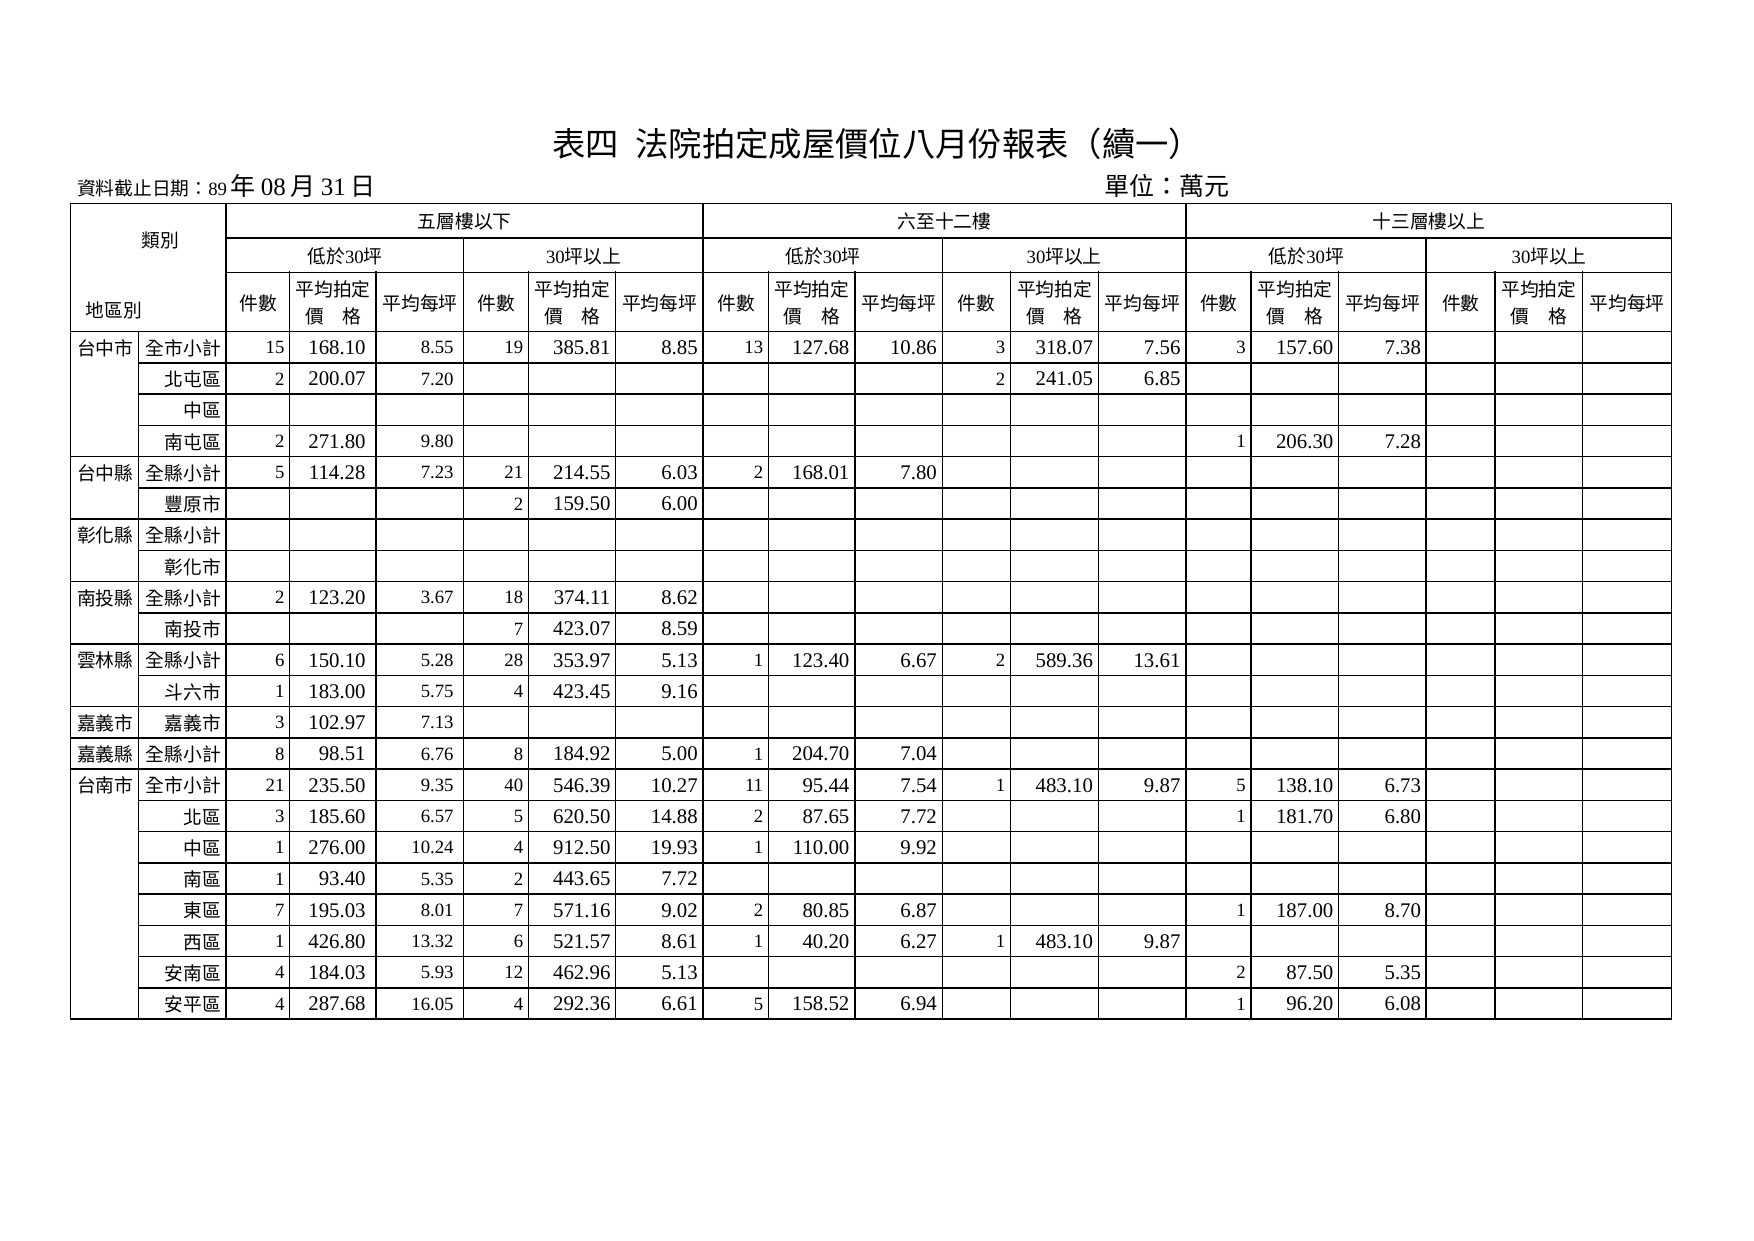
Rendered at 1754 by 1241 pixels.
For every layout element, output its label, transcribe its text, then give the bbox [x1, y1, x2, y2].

table_cell 8.01 [377, 895, 463, 924]
table_cell [71, 393, 138, 424]
table_cell [1339, 645, 1425, 674]
table_cell [769, 520, 854, 549]
table_cell 2 [943, 364, 1010, 393]
table_cell [1496, 739, 1582, 768]
table_cell [704, 957, 768, 987]
table_cell 5 [704, 989, 768, 1018]
table_cell 6.73 [1339, 770, 1425, 799]
table_cell [1427, 707, 1494, 737]
table_cell [71, 925, 138, 956]
table_cell [943, 739, 1010, 768]
table_cell 東區 [139, 895, 225, 924]
table_cell 13.61 [1099, 645, 1185, 674]
table_cell 低於30坪 [1187, 239, 1425, 271]
table_cell 4 [464, 989, 528, 1018]
table_cell [1187, 520, 1250, 549]
table_cell [769, 551, 854, 581]
table_cell [1187, 645, 1250, 674]
table_cell [290, 614, 375, 643]
table_cell [616, 395, 702, 424]
table_cell [1187, 832, 1250, 862]
table_cell 12 [464, 957, 528, 987]
table_cell 6.80 [1339, 801, 1425, 831]
table_cell 8.85 [616, 332, 702, 362]
table_cell [1496, 614, 1582, 643]
table_cell [704, 395, 768, 424]
table_cell [1011, 676, 1098, 706]
table_cell 102.97 [290, 707, 375, 737]
table_cell 5.13 [616, 645, 702, 674]
table_cell [1496, 364, 1582, 393]
table_cell 6.27 [856, 926, 942, 956]
table_cell [1339, 614, 1425, 643]
table_cell [1427, 989, 1494, 1018]
table_cell 6 [464, 926, 528, 956]
table_cell [1011, 957, 1098, 987]
table_cell 214.55 [529, 457, 615, 487]
table_cell 全縣小計 [139, 739, 225, 768]
table_cell [1339, 457, 1425, 487]
table_cell 620.50 [529, 801, 615, 831]
table_cell 7.72 [616, 864, 702, 893]
table_cell 2 [704, 801, 768, 831]
table_cell 北區 [139, 801, 225, 831]
table_cell 30坪以上 [943, 239, 1185, 271]
table_cell [464, 395, 528, 424]
table_cell [704, 864, 768, 893]
table_cell 平均拍定價 格 [1496, 273, 1582, 331]
table_cell 9.92 [856, 832, 942, 862]
table_cell 6.61 [616, 989, 702, 1018]
table_cell [769, 395, 854, 424]
table_cell 嘉義縣 [71, 739, 138, 768]
table_cell [856, 426, 942, 456]
table_cell 件數 [943, 273, 1010, 331]
table_cell 4 [464, 676, 528, 706]
table_cell 台中市 [71, 332, 138, 362]
table_cell [1583, 926, 1671, 956]
table_cell [1339, 520, 1425, 549]
table_cell [943, 957, 1010, 987]
table_cell [1583, 770, 1671, 799]
table_cell [769, 426, 854, 456]
table_cell 15 [227, 332, 289, 362]
table_cell [704, 707, 768, 737]
table_header 六至十二樓 [704, 204, 1185, 237]
table_cell 123.40 [769, 645, 854, 674]
table_cell [856, 582, 942, 612]
table_cell [1011, 864, 1098, 893]
table_cell [943, 582, 1010, 612]
table_cell [856, 364, 942, 393]
table_cell [529, 364, 615, 393]
table_cell [377, 395, 463, 424]
table_cell [1187, 864, 1250, 893]
table_cell 6.00 [616, 489, 702, 518]
table_cell [227, 395, 289, 424]
table_cell 3 [227, 801, 289, 831]
table_cell [1339, 864, 1425, 893]
table_cell 安南區 [139, 957, 225, 987]
table_cell 嘉義市 [71, 707, 138, 737]
table_cell 483.10 [1011, 926, 1098, 956]
table_cell 271.80 [290, 426, 375, 456]
table_cell [1099, 801, 1185, 831]
table_cell 96.20 [1252, 989, 1338, 1018]
table_cell [1496, 957, 1582, 987]
table_cell [1583, 832, 1671, 862]
table_cell [769, 614, 854, 643]
table_cell [71, 612, 138, 643]
table_cell [71, 831, 138, 862]
table_cell [1427, 739, 1494, 768]
table_cell [529, 707, 615, 737]
table_cell [1187, 926, 1250, 956]
table_cell [464, 520, 528, 549]
table_cell 低於30坪 [704, 239, 942, 271]
table_cell 5 [464, 801, 528, 831]
table_cell 北屯區 [139, 364, 225, 393]
table_cell 95.44 [769, 770, 854, 799]
table_cell [1011, 582, 1098, 612]
table_cell 8.55 [377, 332, 463, 362]
table_cell 18 [464, 582, 528, 612]
table_cell [616, 520, 702, 549]
table_cell [529, 426, 615, 456]
table_cell [856, 676, 942, 706]
table_cell [856, 614, 942, 643]
table_cell [943, 895, 1010, 924]
table_cell 8.70 [1339, 895, 1425, 924]
table_cell 件數 [227, 273, 289, 331]
table_cell [616, 707, 702, 737]
table_cell 10.86 [856, 332, 942, 362]
table_cell 平均每坪 [1583, 273, 1671, 331]
table_cell [704, 520, 768, 549]
table_cell 521.57 [529, 926, 615, 956]
table_cell 1 [227, 832, 289, 862]
table_cell [1583, 676, 1671, 706]
table_cell 7.13 [377, 707, 463, 737]
table_cell [769, 707, 854, 737]
table_cell [71, 487, 138, 518]
table_cell 斗六市 [139, 676, 225, 706]
table_cell 7.80 [856, 457, 942, 487]
table_cell 6.08 [1339, 989, 1425, 1018]
table_cell 全市小計 [139, 332, 225, 362]
table_cell 1 [1187, 801, 1250, 831]
table_cell 2 [227, 364, 289, 393]
table_cell [1583, 864, 1671, 893]
table_cell [1583, 457, 1671, 487]
table_cell 16.05 [377, 989, 463, 1018]
table_cell [1187, 739, 1250, 768]
table_cell [1427, 520, 1494, 549]
table_header 五層樓以下 [227, 204, 702, 237]
table_cell [290, 489, 375, 518]
table_cell [71, 425, 138, 456]
table_cell 98.51 [290, 739, 375, 768]
table_cell 110.00 [769, 832, 854, 862]
table_cell [856, 551, 942, 581]
table_cell [464, 426, 528, 456]
table_cell [1187, 457, 1250, 487]
table_cell [1496, 520, 1582, 549]
table_cell [704, 364, 768, 393]
table_cell 6.76 [377, 739, 463, 768]
table_cell [1496, 489, 1582, 518]
table_cell [1496, 832, 1582, 862]
table_cell [464, 707, 528, 737]
table_cell [943, 551, 1010, 581]
table_cell [704, 582, 768, 612]
table_cell [856, 520, 942, 549]
table_cell [1011, 551, 1098, 581]
table_cell [71, 362, 138, 393]
table_cell [1011, 426, 1098, 456]
table_cell [1011, 520, 1098, 549]
table_cell [1583, 895, 1671, 924]
table_cell [943, 707, 1010, 737]
table_cell 嘉義市 [139, 707, 225, 737]
table_cell [1496, 676, 1582, 706]
table_cell 3.67 [377, 582, 463, 612]
table_cell 2 [464, 864, 528, 893]
table_cell [1427, 957, 1494, 987]
table_cell 168.10 [290, 332, 375, 362]
table_cell 204.70 [769, 739, 854, 768]
table_cell [1583, 332, 1671, 362]
table_cell [1427, 926, 1494, 956]
table_cell 1 [704, 645, 768, 674]
table_cell 7.23 [377, 457, 463, 487]
table_cell 9.87 [1099, 926, 1185, 956]
table_cell 353.97 [529, 645, 615, 674]
table_cell [1187, 582, 1250, 612]
table_cell 5.93 [377, 957, 463, 987]
table_cell 平均拍定價 格 [290, 273, 375, 331]
table_cell 1 [227, 926, 289, 956]
table_cell 件數 [1427, 273, 1494, 331]
table_cell 2 [704, 457, 768, 487]
table_cell 7.56 [1099, 332, 1185, 362]
table_cell [71, 956, 138, 987]
table_cell 7 [464, 895, 528, 924]
table_cell 292.36 [529, 989, 615, 1018]
table_cell 中區 [139, 395, 225, 424]
table_cell 7.54 [856, 770, 942, 799]
table_cell [1427, 801, 1494, 831]
table_cell 423.07 [529, 614, 615, 643]
table_cell [1252, 457, 1338, 487]
table_cell 19 [464, 332, 528, 362]
table_cell [1011, 832, 1098, 862]
table_cell [1099, 957, 1185, 987]
table_cell [1339, 676, 1425, 706]
table_cell 5.00 [616, 739, 702, 768]
table_cell 158.52 [769, 989, 854, 1018]
table_cell [856, 864, 942, 893]
table_cell [1187, 707, 1250, 737]
table_cell 181.70 [1252, 801, 1338, 831]
table_cell 241.05 [1011, 364, 1098, 393]
table_cell 安平區 [139, 989, 225, 1018]
table_cell [1583, 957, 1671, 987]
table_cell [1339, 582, 1425, 612]
table_cell [704, 676, 768, 706]
table_cell [1011, 739, 1098, 768]
table_cell [1011, 707, 1098, 737]
table_cell [1427, 582, 1494, 612]
table_cell [769, 957, 854, 987]
table_cell [290, 395, 375, 424]
table_cell [769, 582, 854, 612]
table_cell 全市小計 [139, 770, 225, 799]
table_cell 4 [227, 989, 289, 1018]
table_cell 185.60 [290, 801, 375, 831]
table_cell [1252, 551, 1338, 581]
table_cell [1011, 395, 1098, 424]
table_cell 1 [943, 926, 1010, 956]
table_cell [943, 676, 1010, 706]
table_cell 571.16 [529, 895, 615, 924]
table_cell 546.39 [529, 770, 615, 799]
table_cell [769, 676, 854, 706]
table_cell [1427, 551, 1494, 581]
table_cell [1427, 489, 1494, 518]
table_cell [1252, 364, 1338, 393]
table_cell 南區 [139, 864, 225, 893]
table_cell [856, 957, 942, 987]
table_cell 7.28 [1339, 426, 1425, 456]
table_cell 374.11 [529, 582, 615, 612]
table_cell [1011, 614, 1098, 643]
table_cell [71, 675, 138, 706]
table_cell 138.10 [1252, 770, 1338, 799]
table_cell [1011, 895, 1098, 924]
table_cell [1583, 739, 1671, 768]
table_cell [1099, 395, 1185, 424]
table_cell [1496, 551, 1582, 581]
table_cell 385.81 [529, 332, 615, 362]
table_cell [1496, 926, 1582, 956]
table_cell [1099, 551, 1185, 581]
table_cell [1427, 332, 1494, 362]
table_cell [1496, 770, 1582, 799]
table_cell [769, 864, 854, 893]
table_cell 195.03 [290, 895, 375, 924]
table_cell 157.60 [1252, 332, 1338, 362]
table_cell [290, 520, 375, 549]
table_cell 平均每坪 [377, 273, 463, 331]
table_cell 159.50 [529, 489, 615, 518]
table_cell [1011, 801, 1098, 831]
table_cell 28 [464, 645, 528, 674]
table_cell 8 [227, 739, 289, 768]
table_cell [1427, 395, 1494, 424]
table_cell [1583, 582, 1671, 612]
table_cell 426.80 [290, 926, 375, 956]
table_cell [1252, 739, 1338, 768]
table_cell 件數 [1187, 273, 1250, 331]
table_cell [377, 551, 463, 581]
table_cell 80.85 [769, 895, 854, 924]
table_cell [71, 800, 138, 831]
table_cell 123.20 [290, 582, 375, 612]
table_cell [227, 551, 289, 581]
table_cell [1252, 832, 1338, 862]
table_cell 6 [227, 645, 289, 674]
table_cell 南投縣 [71, 582, 138, 612]
table_cell 6.94 [856, 989, 942, 1018]
table_cell 187.00 [1252, 895, 1338, 924]
table_cell [1583, 645, 1671, 674]
table_cell 1 [704, 832, 768, 862]
table_cell [1339, 739, 1425, 768]
table_cell [71, 893, 138, 924]
table_cell [1496, 395, 1582, 424]
table_cell [1011, 489, 1098, 518]
table_cell 彰化市 [139, 551, 225, 581]
table_cell [1099, 614, 1185, 643]
table_cell 中區 [139, 832, 225, 862]
table_cell [71, 987, 138, 1018]
table_cell [1496, 801, 1582, 831]
table_cell 462.96 [529, 957, 615, 987]
table_cell 4 [464, 832, 528, 862]
table_cell [529, 520, 615, 549]
table_cell 8.61 [616, 926, 702, 956]
table_cell 9.35 [377, 770, 463, 799]
table_cell 276.00 [290, 832, 375, 862]
table_cell [856, 489, 942, 518]
table_cell [1583, 551, 1671, 581]
table_cell 483.10 [1011, 770, 1098, 799]
table_cell [1339, 364, 1425, 393]
table_cell 1 [1187, 426, 1250, 456]
table_cell 南屯區 [139, 426, 225, 456]
table_cell 5.35 [377, 864, 463, 893]
table_cell [1583, 989, 1671, 1018]
table_cell [1252, 582, 1338, 612]
table_cell 183.00 [290, 676, 375, 706]
table_cell [1187, 364, 1250, 393]
table_cell 8.59 [616, 614, 702, 643]
table_cell 3 [227, 707, 289, 737]
table_cell 平均每坪 [856, 273, 942, 331]
table_cell [943, 614, 1010, 643]
table_cell 6.03 [616, 457, 702, 487]
table_cell [1427, 832, 1494, 862]
table_cell [1583, 614, 1671, 643]
table_cell [71, 550, 138, 581]
text 資料截止日期：89年08月31日 單位：萬元 [77, 166, 1677, 203]
table_cell [1496, 895, 1582, 924]
table_cell [1187, 395, 1250, 424]
table_cell 1 [704, 739, 768, 768]
table_cell 4 [227, 957, 289, 987]
table_cell 318.07 [1011, 332, 1098, 362]
table_cell 平均拍定價 格 [1252, 273, 1338, 331]
table_cell [1339, 926, 1425, 956]
table_cell 206.30 [1252, 426, 1338, 456]
table_cell [1187, 676, 1250, 706]
table_cell [1252, 395, 1338, 424]
table_cell 1 [943, 770, 1010, 799]
table_cell 168.01 [769, 457, 854, 487]
text 表四 法院拍定成屋價位八月份報表（續一） [77, 118, 1677, 166]
table_cell 豐原市 [139, 489, 225, 518]
table_cell 443.65 [529, 864, 615, 893]
table_cell [943, 395, 1010, 424]
table_cell 平均每坪 [616, 273, 702, 331]
table_cell [943, 520, 1010, 549]
table_cell 93.40 [290, 864, 375, 893]
table_cell [1099, 457, 1185, 487]
table_cell [1583, 395, 1671, 424]
table_cell 7.38 [1339, 332, 1425, 362]
table_cell 40.20 [769, 926, 854, 956]
table_cell 7 [227, 895, 289, 924]
table_cell [1427, 645, 1494, 674]
table_cell 平均拍定價 格 [769, 273, 854, 331]
table_cell 200.07 [290, 364, 375, 393]
table_cell [1099, 582, 1185, 612]
table_cell 2 [704, 895, 768, 924]
table_cell [1427, 864, 1494, 893]
table_cell [616, 364, 702, 393]
table_cell 912.50 [529, 832, 615, 862]
table_cell 2 [464, 489, 528, 518]
table_cell [377, 520, 463, 549]
table_cell 589.36 [1011, 645, 1098, 674]
table_cell [704, 551, 768, 581]
table_cell [943, 864, 1010, 893]
table_cell 平均拍定價 格 [1011, 273, 1098, 331]
table_cell 5.35 [1339, 957, 1425, 987]
table_cell [769, 364, 854, 393]
table_cell 5 [1187, 770, 1250, 799]
table_cell 5.28 [377, 645, 463, 674]
table_cell 184.03 [290, 957, 375, 987]
table_cell 全縣小計 [139, 520, 225, 549]
table_cell 9.16 [616, 676, 702, 706]
table_cell [464, 551, 528, 581]
table_cell [1496, 707, 1582, 737]
table_cell [943, 457, 1010, 487]
table_cell 平均拍定價 格 [529, 273, 615, 331]
table_cell [1339, 489, 1425, 518]
table_cell [1427, 614, 1494, 643]
table_cell 235.50 [290, 770, 375, 799]
table_cell [1099, 895, 1185, 924]
table_cell 5.75 [377, 676, 463, 706]
table_cell 1 [704, 926, 768, 956]
table_cell 7.04 [856, 739, 942, 768]
table_cell [1339, 395, 1425, 424]
table_cell 13.32 [377, 926, 463, 956]
table_cell 件數 [464, 273, 528, 331]
table_cell [943, 426, 1010, 456]
table_cell 1 [227, 676, 289, 706]
table_cell [1099, 832, 1185, 862]
table_cell [1187, 489, 1250, 518]
table_cell 8.62 [616, 582, 702, 612]
table_cell 5.13 [616, 957, 702, 987]
table_cell 南投市 [139, 614, 225, 643]
table_cell [1496, 426, 1582, 456]
table_cell [1427, 676, 1494, 706]
table_cell [529, 551, 615, 581]
table_cell 7 [464, 614, 528, 643]
table_cell [377, 614, 463, 643]
table_cell [1427, 457, 1494, 487]
table_cell [464, 364, 528, 393]
table_cell [616, 551, 702, 581]
table_cell [1011, 989, 1098, 1018]
table_cell 1 [1187, 895, 1250, 924]
table_cell [616, 426, 702, 456]
table_cell [1187, 551, 1250, 581]
table_cell 全縣小計 [139, 645, 225, 674]
table_cell [943, 801, 1010, 831]
table_cell [71, 862, 138, 893]
table_cell [704, 489, 768, 518]
table_cell 7.20 [377, 364, 463, 393]
table_header 類別 地區別 [71, 204, 225, 331]
table_cell [943, 832, 1010, 862]
table_cell [1099, 864, 1185, 893]
table_cell [1099, 739, 1185, 768]
table_cell 13 [704, 332, 768, 362]
table_cell 11 [704, 770, 768, 799]
table_cell 87.65 [769, 801, 854, 831]
table_cell [1339, 832, 1425, 862]
table_cell [1496, 582, 1582, 612]
table_cell 87.50 [1252, 957, 1338, 987]
table_cell 10.27 [616, 770, 702, 799]
table_cell 30坪以上 [1427, 239, 1671, 271]
table_cell [1252, 645, 1338, 674]
table_cell 9.87 [1099, 770, 1185, 799]
table_cell 8 [464, 739, 528, 768]
table_cell [1099, 989, 1185, 1018]
table_cell [856, 707, 942, 737]
table_cell [1427, 364, 1494, 393]
table_cell [1099, 489, 1185, 518]
table_cell [1583, 489, 1671, 518]
table_cell [856, 395, 942, 424]
table_cell [1427, 895, 1494, 924]
table_cell [1339, 551, 1425, 581]
table_cell [227, 489, 289, 518]
table_cell 台南市 [71, 770, 138, 799]
table_cell [1583, 426, 1671, 456]
table_cell 6.67 [856, 645, 942, 674]
table_cell 5 [227, 457, 289, 487]
table_cell 14.88 [616, 801, 702, 831]
table_cell 3 [1187, 332, 1250, 362]
table_cell 21 [227, 770, 289, 799]
table_cell [1496, 864, 1582, 893]
table_cell [1339, 707, 1425, 737]
table_cell 低於30坪 [227, 239, 463, 271]
table_cell 150.10 [290, 645, 375, 674]
table_cell 2 [943, 645, 1010, 674]
table_cell 30坪以上 [464, 239, 702, 271]
table_cell [1252, 520, 1338, 549]
table_cell [290, 551, 375, 581]
table_cell 雲林縣 [71, 645, 138, 674]
table_cell 西區 [139, 926, 225, 956]
table_cell 2 [227, 582, 289, 612]
table_cell [1252, 489, 1338, 518]
table_cell [769, 489, 854, 518]
table_cell 全縣小計 [139, 582, 225, 612]
table_cell [377, 489, 463, 518]
table_cell [1099, 520, 1185, 549]
table_cell 2 [227, 426, 289, 456]
table_cell [1583, 364, 1671, 393]
table_cell [943, 489, 1010, 518]
table_cell 114.28 [290, 457, 375, 487]
table_cell [1427, 770, 1494, 799]
table_cell 2 [1187, 957, 1250, 987]
table_cell [1583, 520, 1671, 549]
table_cell [1099, 426, 1185, 456]
table_cell [1252, 864, 1338, 893]
table_cell 9.80 [377, 426, 463, 456]
table_cell [1011, 457, 1098, 487]
table_cell 7.72 [856, 801, 942, 831]
table_cell 台中縣 [71, 457, 138, 487]
table_cell 3 [943, 332, 1010, 362]
table_cell 6.87 [856, 895, 942, 924]
table_cell [529, 395, 615, 424]
table_cell [1496, 332, 1582, 362]
table_cell 10.24 [377, 832, 463, 862]
table_cell 184.92 [529, 739, 615, 768]
table_cell [1252, 707, 1338, 737]
table_cell [1427, 426, 1494, 456]
table_cell [943, 989, 1010, 1018]
table_cell [704, 426, 768, 456]
table_cell [1496, 457, 1582, 487]
table_cell [227, 614, 289, 643]
table_header 十三層樓以上 [1187, 204, 1671, 237]
table_cell 9.02 [616, 895, 702, 924]
table_cell 6.85 [1099, 364, 1185, 393]
table_cell 40 [464, 770, 528, 799]
table_cell [704, 614, 768, 643]
table_cell 6.57 [377, 801, 463, 831]
table_cell [227, 520, 289, 549]
table_cell [1252, 676, 1338, 706]
table_cell [1252, 926, 1338, 956]
table_cell 1 [227, 864, 289, 893]
table_cell [1496, 989, 1582, 1018]
table_cell [1099, 707, 1185, 737]
table_cell 平均每坪 [1339, 273, 1425, 331]
table_cell 21 [464, 457, 528, 487]
table_cell 平均每坪 [1099, 273, 1185, 331]
table_cell 1 [1187, 989, 1250, 1018]
table_cell 423.45 [529, 676, 615, 706]
table_cell [1496, 645, 1582, 674]
table_cell [1583, 707, 1671, 737]
table_cell [1099, 676, 1185, 706]
table_cell 19.93 [616, 832, 702, 862]
table_cell 287.68 [290, 989, 375, 1018]
table_cell 全縣小計 [139, 457, 225, 487]
table_cell 127.68 [769, 332, 854, 362]
table_cell 件數 [704, 273, 768, 331]
table_cell [1583, 801, 1671, 831]
table_cell [1187, 614, 1250, 643]
table_cell [1252, 614, 1338, 643]
table_cell 彰化縣 [71, 520, 138, 549]
